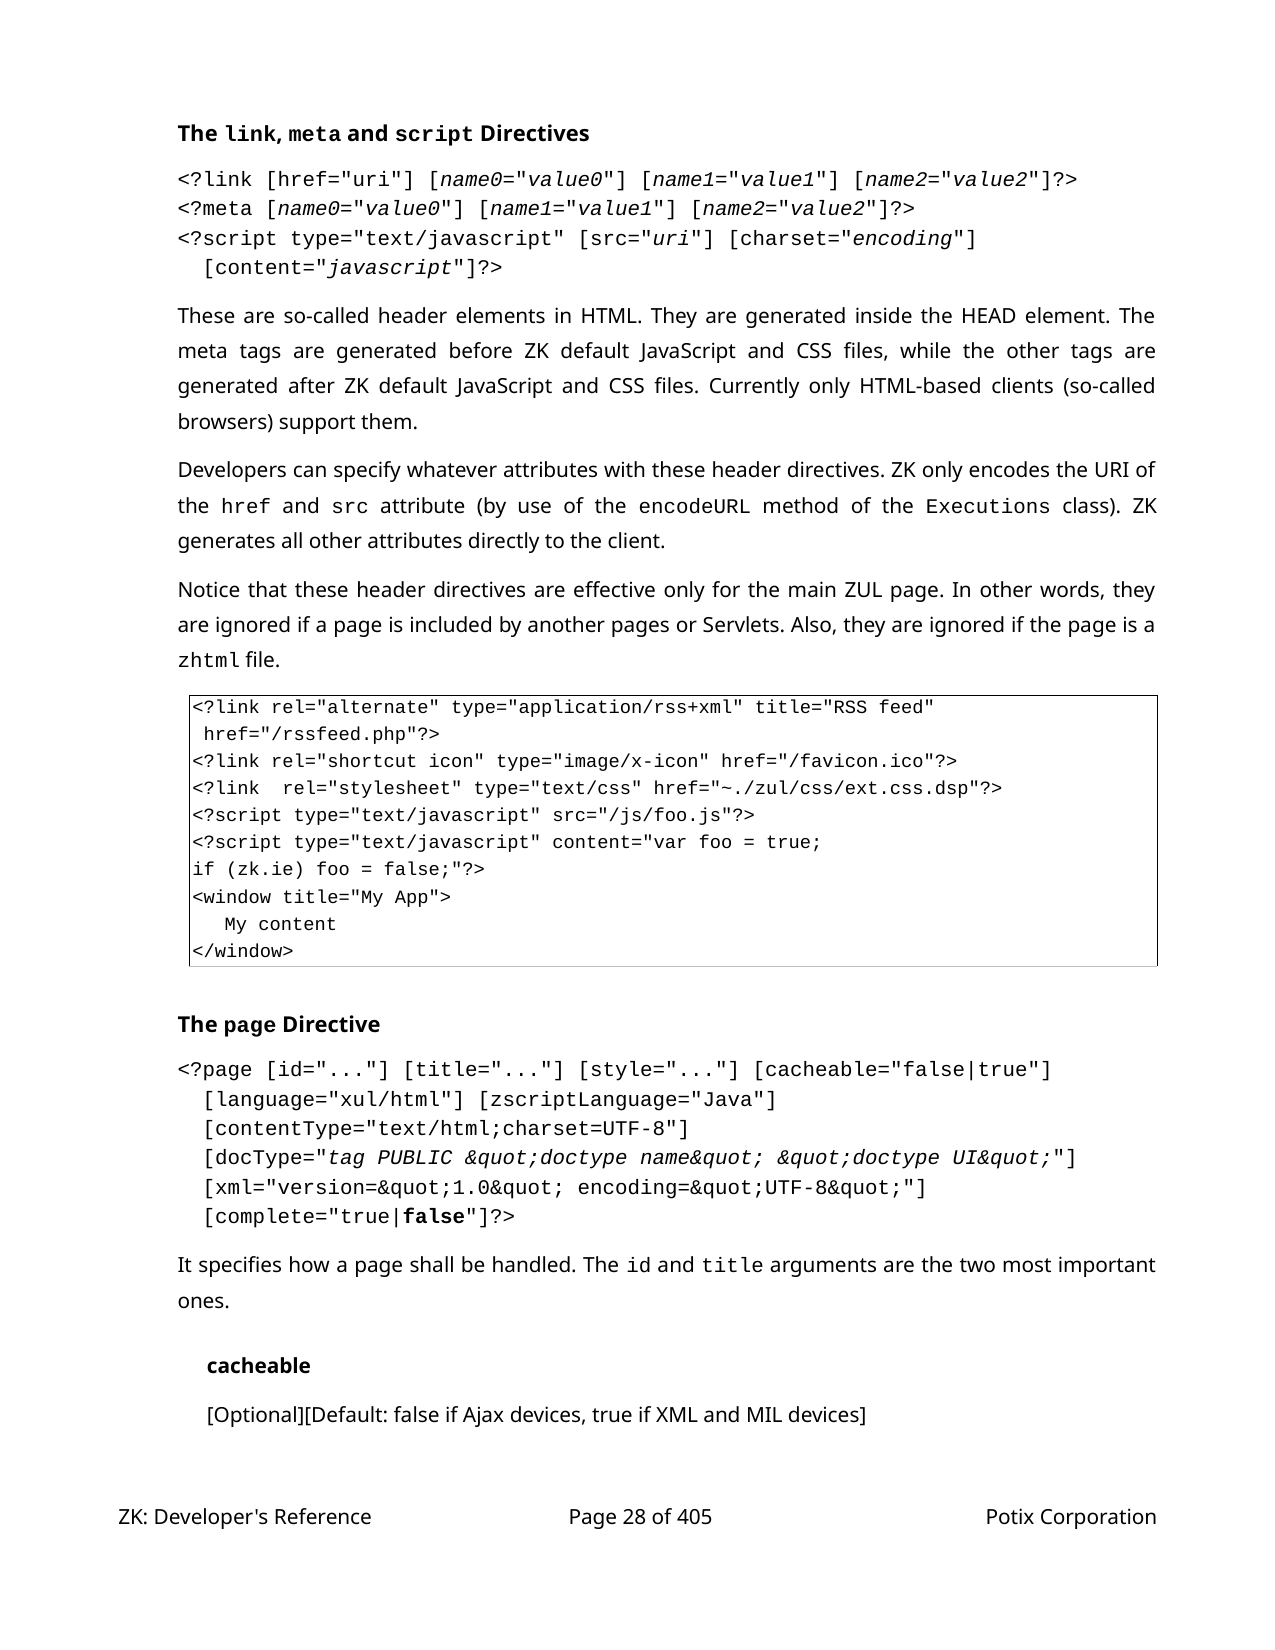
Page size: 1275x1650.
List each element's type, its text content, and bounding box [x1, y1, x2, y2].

text <?link rel="alternate" type="application/rss+xml" title="RSS feed" [190, 696, 1157, 719]
text My content [190, 912, 1157, 936]
text [Optional][Default: false if Ajax devices, true if XML and MIL devices] [207, 1400, 1157, 1428]
text <?script type="text/javascript" src="/js/foo.js"?> [190, 803, 1157, 827]
text href="/rssfeed.php"?> <?link rel="shortcut icon" type="image/x-icon" href="/favicon.ico"?> [190, 722, 1157, 773]
text It specifies how a page shall be handled. The id and title arguments are the two most important ones. [177, 1250, 1157, 1314]
subtitle cacheable [207, 1351, 1157, 1379]
text <window title="My App"> [190, 884, 1157, 909]
text <?script type="text/javascript" content="var foo = true; [190, 830, 1157, 854]
subtitle The page Directive [177, 1009, 1157, 1039]
text Notice that these header directives are effective only for the main ZUL page. In other words, they are ignored if a page is included by another pages or Servlets. Also, they are ignored if the page is a zhtml file. [177, 575, 1157, 674]
text <?page [id="..."] [title="..."] [style="..."] [cacheable="false|true"] [language="xul/html"] [zscriptLanguage="Java"] [contentType="text/html;charset=UTF-8"] [docType="tag PUBLIC &quot;doctype name&quot; &quot;doctype UI&quot;"] [xml="version=&quot;1.0&quot; encoding=&quot;UTF-8&quot;"] [complete="true|false"]?> [177, 1059, 1157, 1230]
subtitle The link, meta and script Directives [177, 118, 1157, 148]
text <?link rel="stylesheet" type="text/css" href="~./zul/css/ext.css.dsp"?> [190, 776, 1157, 800]
text Developers can specify whatever attributes with these header directives. ZK only encodes the URI of the href and src attribute (by use of the encodeURL method of the Executions class). ZK generates all other attributes directly to the client. [177, 456, 1157, 554]
text </window> [190, 939, 1157, 966]
text These are so-called header elements in HTML. They are generated inside the HEAD element. The meta tags are generated before ZK default JavaScript and CSS files, while the other tags are generated after ZK default JavaScript and CSS files. Currently only HTML-based clients (so-called browsers) support them. [177, 301, 1157, 435]
text if (zk.ie) foo = false;"?> [190, 857, 1157, 882]
text <?link [href="uri"] [name0="value0"] [name1="value1"] [name2="value2"]?> <?meta [name0="value0"] [name1="value1"] [name2="value2"]?> <?script type="text/javascript" [src="uri"] [charset="encoding"] [content="javascript"]?> [177, 169, 1157, 281]
